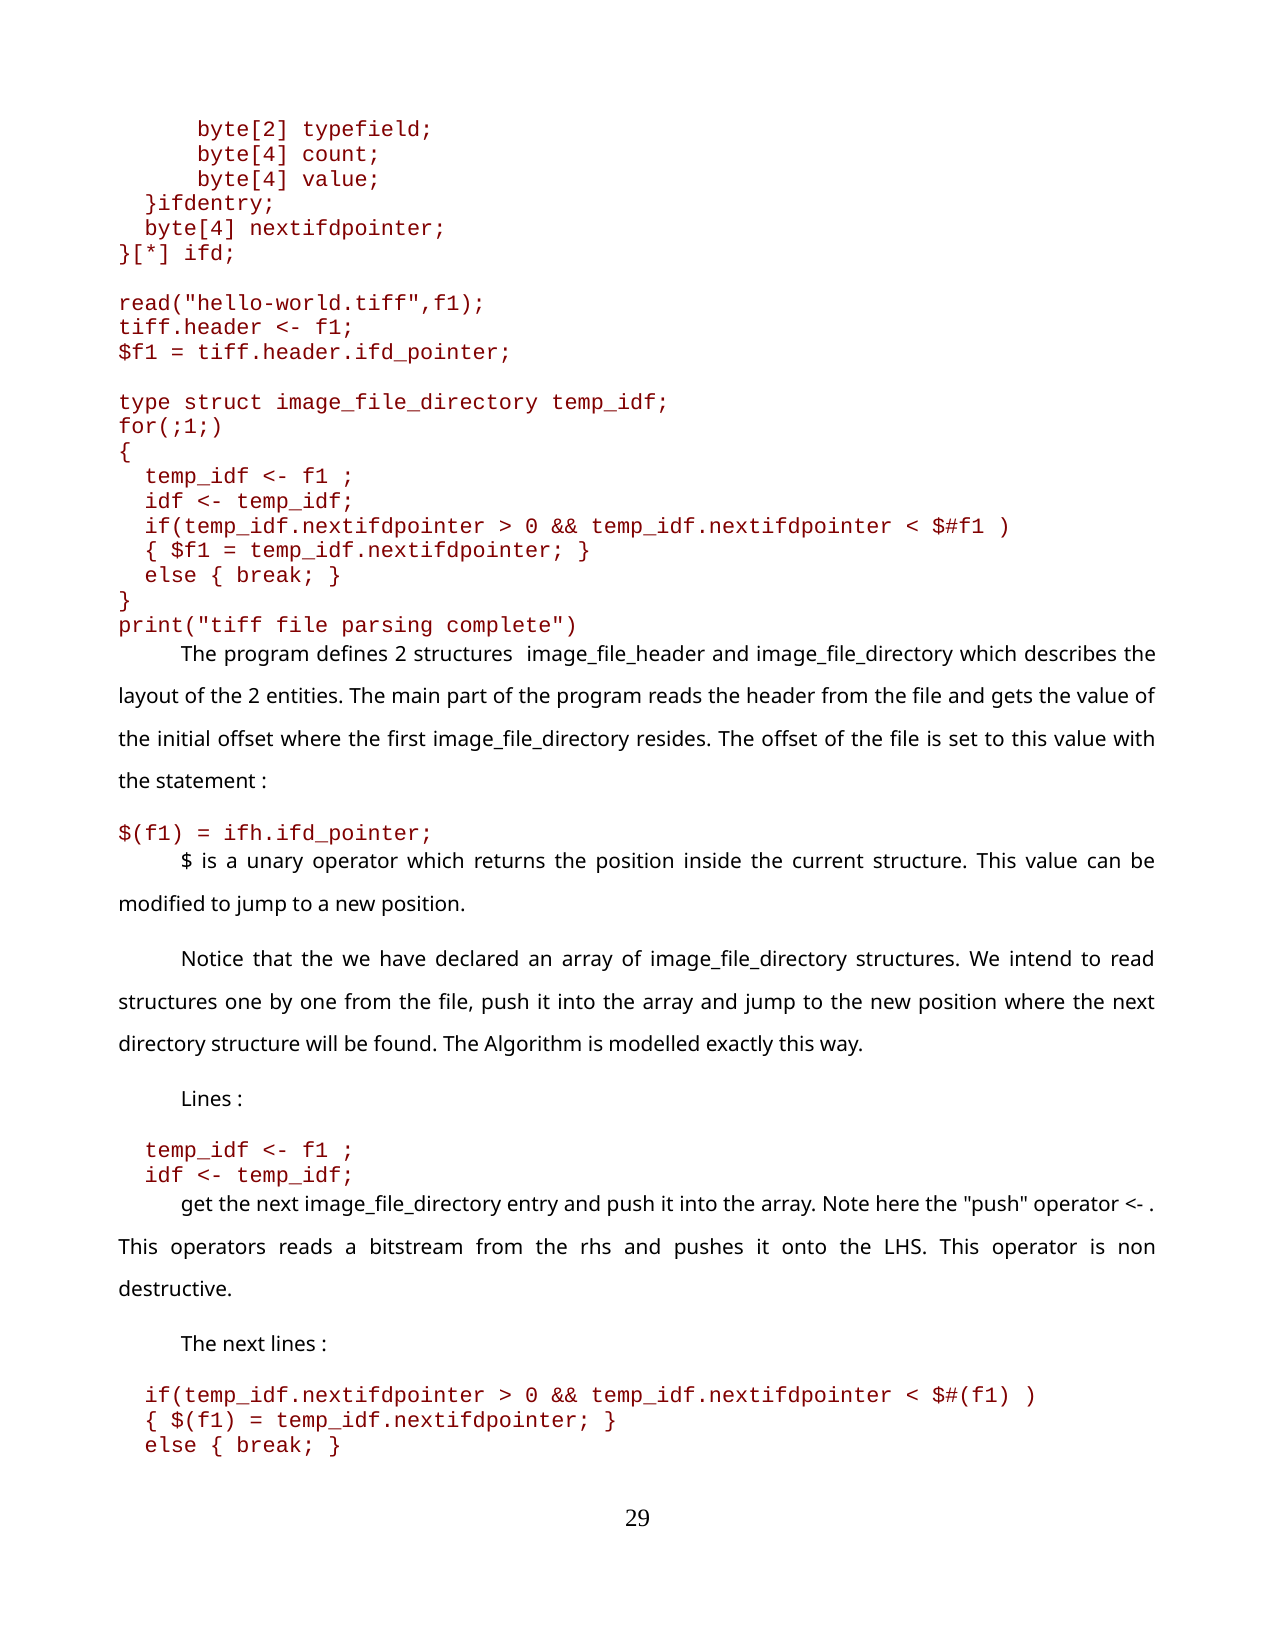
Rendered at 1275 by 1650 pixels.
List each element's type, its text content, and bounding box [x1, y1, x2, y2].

text $f1 = tiff.header.ifd_pointer; [118, 341, 1157, 366]
text }ifdentry; [118, 192, 1157, 217]
text }[*] ifd; [118, 242, 1157, 267]
text for(;1;) [118, 416, 1157, 440]
text tiff.header <- f1; [118, 316, 1157, 341]
text Lines : [118, 1084, 1157, 1113]
text Notice that the we have declared an array of image_file_directory structures. We intend to read structures one by one from the file, push it into the array and jump to the new position where the next directory structure will be found. The Algorithm is modelled exactly this way. [118, 944, 1157, 1058]
text { $(f1) = temp_idf.nextifdpointer; } [118, 1409, 1157, 1434]
text idf <- temp_idf; [118, 490, 1157, 515]
text get the next image_file_directory entry and push it into the array. Note here the "push" operator <- . This operators reads a bitstream from the rhs and pushes it onto the LHS. This operator is non destructive. [118, 1189, 1157, 1303]
text if(temp_idf.nextifdpointer > 0 && temp_idf.nextifdpointer < $#(f1) ) [118, 1384, 1157, 1409]
text { $f1 = temp_idf.nextifdpointer; } [118, 539, 1157, 564]
text { [118, 440, 1157, 465]
text print("tiff file parsing complete") [118, 614, 1157, 639]
text read("hello-world.tiff",f1); [118, 292, 1157, 316]
text $ is a unary operator which returns the position inside the current structure. This value can be modified to jump to a new position. [118, 846, 1157, 917]
text The program defines 2 structures image_file_header and image_file_directory which describes the layout of the 2 entities. The main part of the program reads the header from the file and gets the value of the initial offset where the first image_file_directory resides. The offset of the file is set to this value with the statement : [118, 639, 1157, 795]
text idf <- temp_idf; [118, 1164, 1157, 1189]
text byte[4] count; [118, 143, 1157, 168]
text temp_idf <- f1 ; [118, 465, 1157, 490]
text } [118, 589, 1157, 614]
text The next lines : [118, 1329, 1157, 1358]
text byte[2] typefield; [118, 118, 1157, 143]
text byte[4] value; [118, 168, 1157, 192]
text else { break; } [118, 1434, 1157, 1459]
text type struct image_file_directory temp_idf; [118, 391, 1157, 416]
text $(f1) = ifh.ifd_pointer; [118, 822, 1157, 846]
text if(temp_idf.nextifdpointer > 0 && temp_idf.nextifdpointer < $#f1 ) [118, 515, 1157, 539]
text byte[4] nextifdpointer; [118, 217, 1157, 242]
text else { break; } [118, 564, 1157, 589]
text temp_idf <- f1 ; [118, 1139, 1157, 1164]
